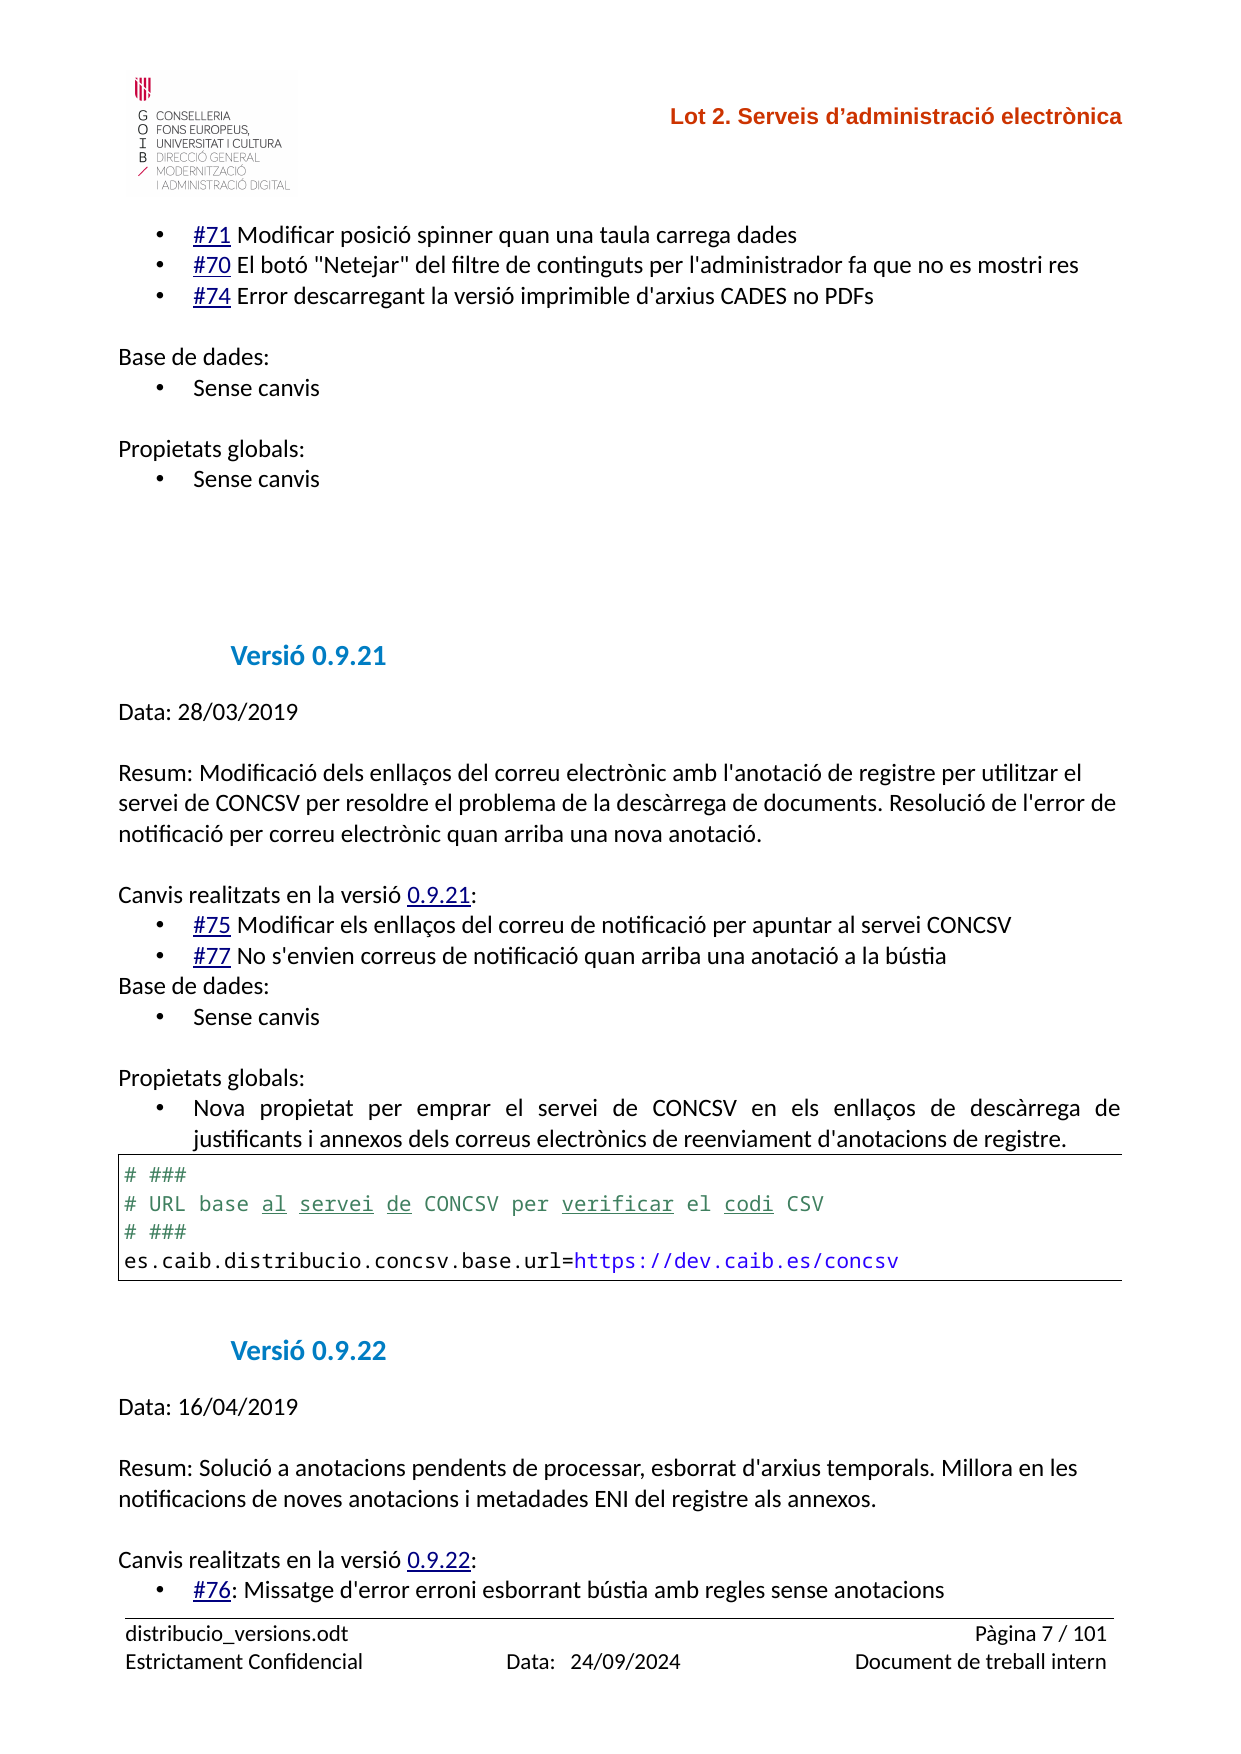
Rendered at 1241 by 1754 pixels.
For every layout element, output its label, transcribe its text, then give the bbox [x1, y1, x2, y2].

text Propietats globals: [118, 433, 1122, 463]
text Resum: Solució a anotacions pendents de processar, esborrat d'arxius temporals. Millora en les notificacions de noves anotacions i metadades ENI del registre als annexos. [118, 1452, 1122, 1513]
text Canvis realitzats en la versió 0.9.22: [118, 1544, 1122, 1574]
table_header # ### # URL base al servei de CONCSV per verificar el codi CSV # ### es.caib.distribucio.concsv.base.url=https://dev.caib.es/concsv [119, 1155, 1122, 1280]
text Base de dades: [118, 341, 1122, 372]
text Base de dades: [118, 971, 1122, 1001]
text Data: 28/03/2019 [118, 696, 1122, 726]
subtitle Versió 0.9.21 [153, 637, 1122, 672]
list Sense canvis [156, 463, 1122, 494]
list Nova propietat per emprar el servei de CONCSV en els enllaços de descàrrega de justificants i annexos dels correus electrònics de reenviament d'anotacions de registre. [156, 1093, 1122, 1154]
text Resum: Modificació dels enllaços del correu electrònic amb l'anotació de registre per utilitzar el servei de CONCSV per resoldre el problema de la descàrrega de documents. Resolució de l'error de notificació per correu electrònic quan arriba una nova anotació. [118, 757, 1122, 848]
list Sense canvis [156, 372, 1122, 402]
text Data: 16/04/2019 [118, 1391, 1122, 1422]
list #75 Modificar els enllaços del correu de notificació per apuntar al servei CONCSV [156, 909, 1122, 940]
list #70 El botó "Netejar" del filtre de continguts per l'administrador fa que no es mostri res [156, 250, 1122, 280]
subtitle Versió 0.9.22 [153, 1332, 1122, 1368]
list #74 Error descarregant la versió imprimible d'arxius CADES no PDFs [156, 280, 1122, 311]
text Canvis realitzats en la versió 0.9.21: [118, 879, 1122, 909]
list #71 Modificar posició spinner quan una taula carrega dades [156, 219, 1122, 250]
list #77 No s'envien correus de notificació quan arriba una anotació a la bústia [156, 940, 1122, 971]
text Propietats globals: [118, 1062, 1122, 1093]
list Sense canvis [156, 1001, 1122, 1032]
list #76: Missatge d'error erroni esborrant bústia amb regles sense anotacions [156, 1574, 1122, 1605]
picture [126, 70, 299, 197]
